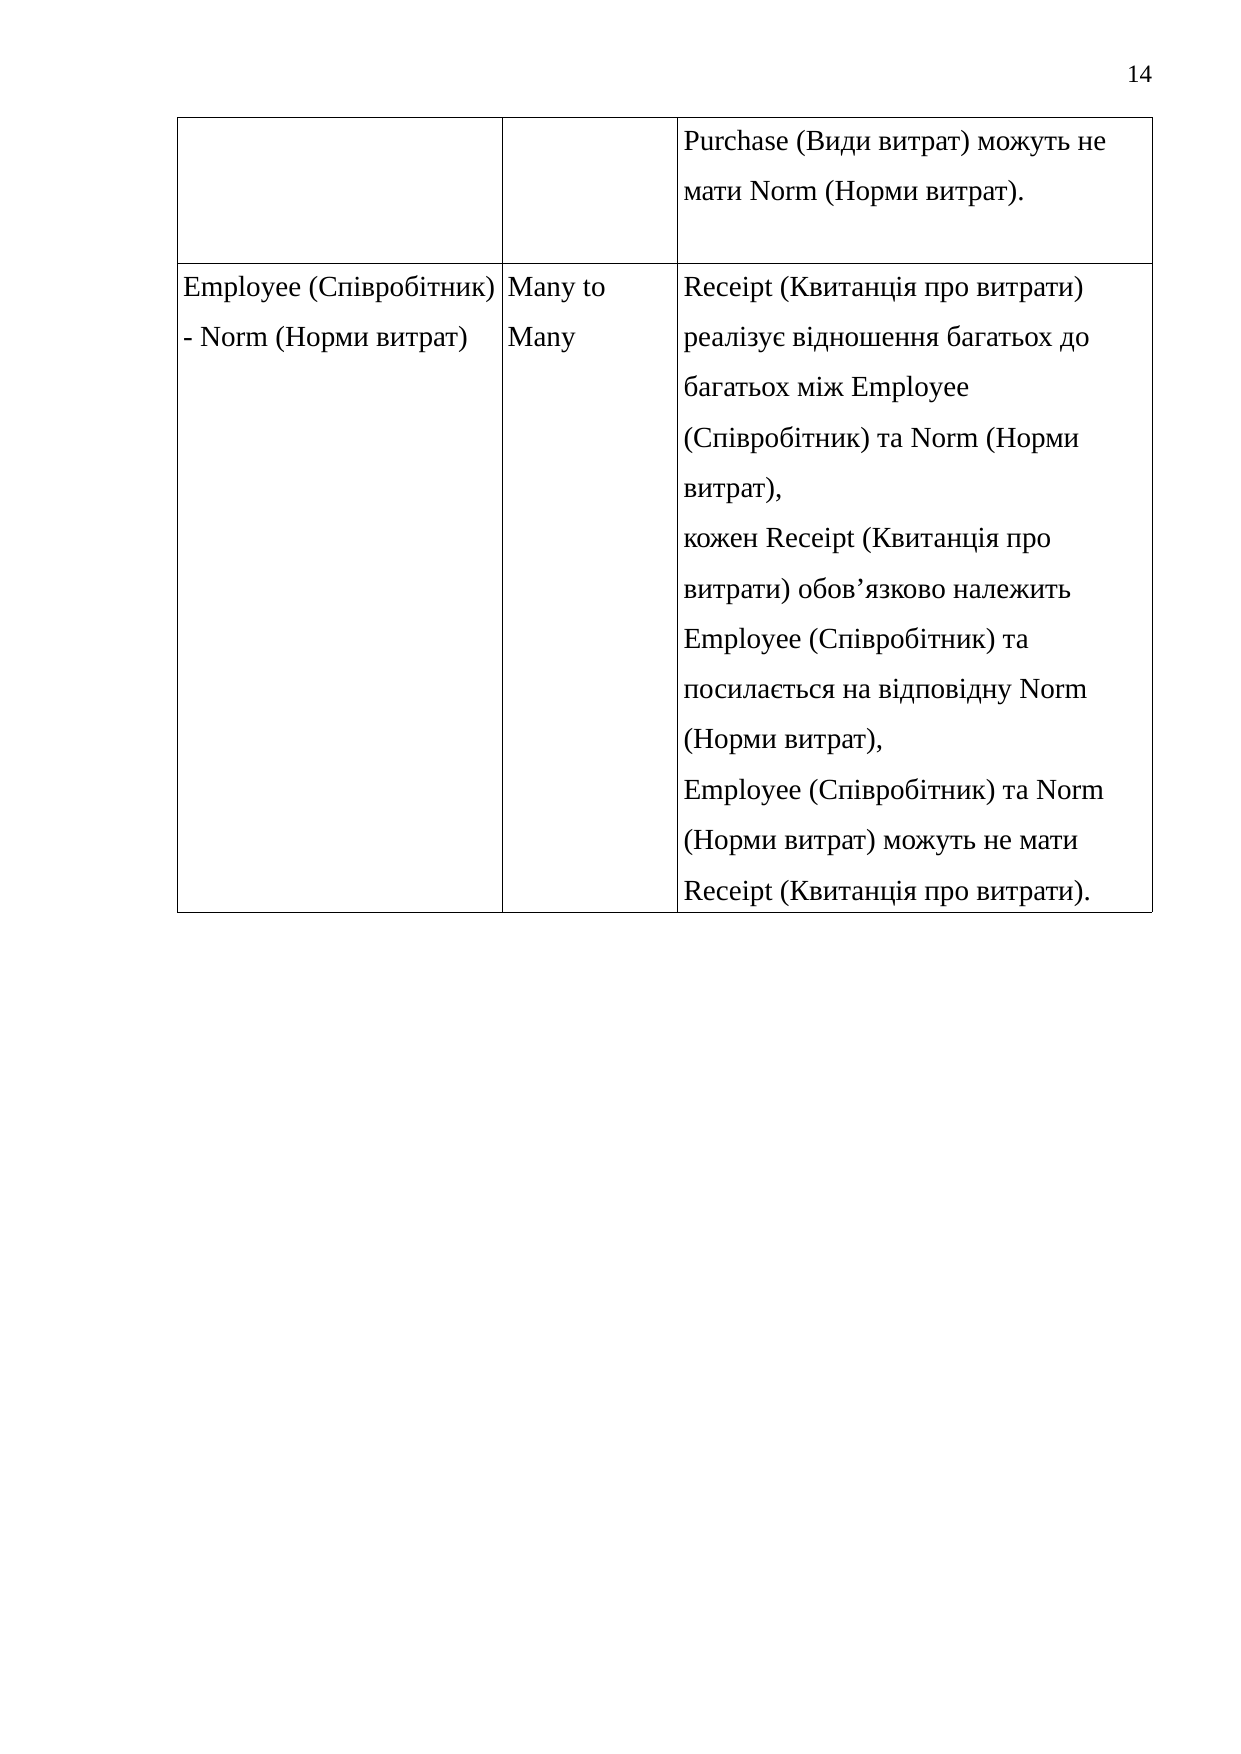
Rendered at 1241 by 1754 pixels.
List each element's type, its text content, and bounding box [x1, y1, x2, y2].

table_cell Receipt (Квитанція про витрати) реалізує відношення багатьох до багатьох між Employee (Співробітник) та Norm (Норми витрат), кожен Receipt (Квитанція про витрати) обов’язково належить Employee (Співробітник) та посилається на відповідну Norm (Норми витрат), Employee (Співробітник) та Norm (Норми витрат) можуть не мати Receipt (Квитанція про витрати). [678, 264, 1152, 912]
table_cell [503, 118, 677, 263]
table_cell Many to Many [503, 264, 677, 912]
table_cell Employee (Співробітник) - Norm (Норми витрат) [178, 264, 502, 912]
table_cell Purchase (Види витрат) можуть не мати Norm (Норми витрат). [678, 118, 1152, 263]
table_cell [178, 118, 502, 263]
